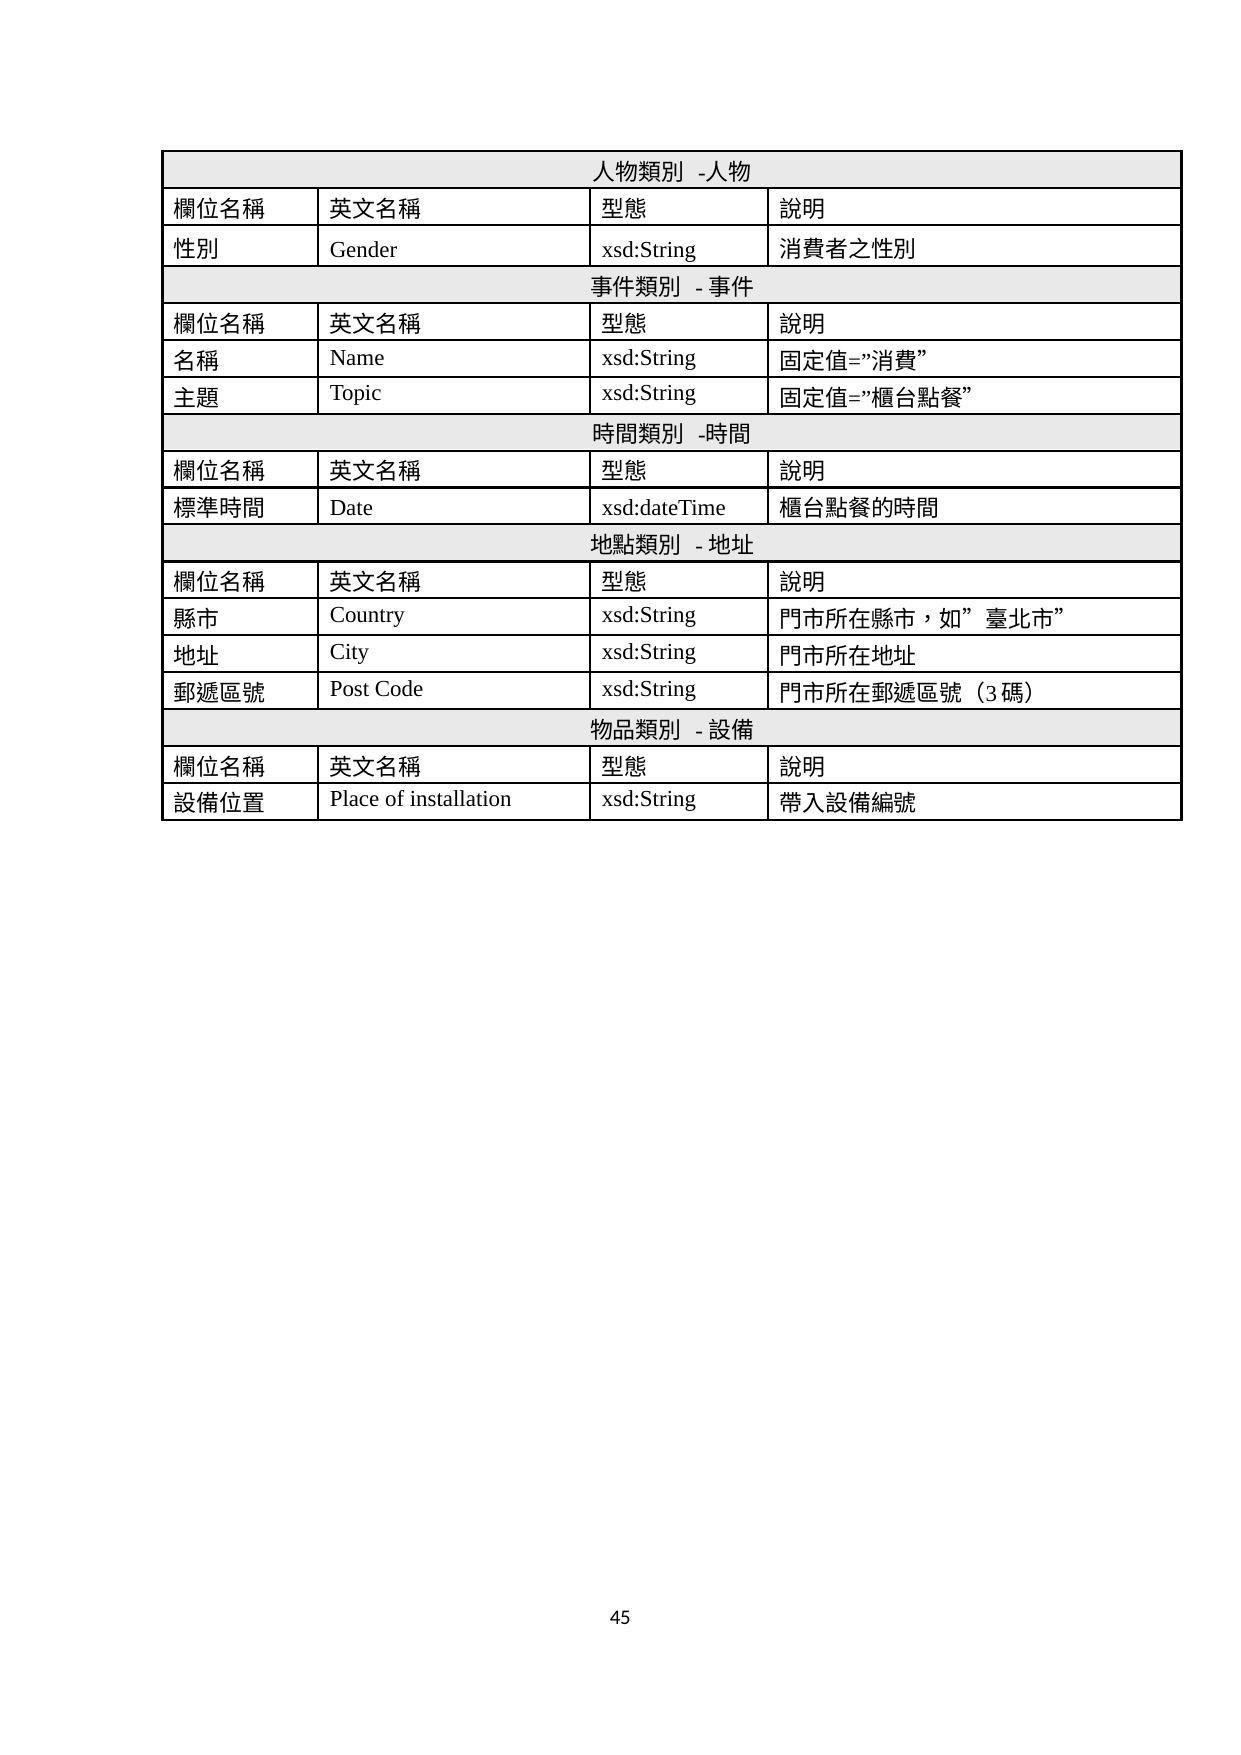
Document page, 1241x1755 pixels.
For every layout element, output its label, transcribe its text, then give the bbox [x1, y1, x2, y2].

table_cell 設備位置 [164, 784, 317, 818]
table_cell 事件類別 - 事件 [164, 267, 1180, 302]
table_cell 人物類別 -人物 [164, 152, 1180, 187]
table_cell 標準時間 [164, 489, 317, 523]
table_cell xsd:String [591, 341, 767, 376]
table_cell 帶入設備編號 [769, 784, 1180, 818]
table_cell 欄位名稱 [164, 452, 317, 486]
table_cell 欄位名稱 [164, 304, 317, 339]
table_cell 主題 [164, 378, 317, 413]
table_cell 名稱 [164, 341, 317, 376]
table_cell xsd:String [591, 636, 767, 671]
table_cell xsd:dateTime [591, 489, 767, 523]
table_cell 時間類別 -時間 [164, 415, 1180, 449]
table_cell 型態 [591, 304, 767, 339]
table_cell xsd:String [591, 599, 767, 634]
table_cell xsd:String [591, 378, 767, 413]
table_cell 欄位名稱 [164, 747, 317, 782]
table_cell 物品類別 - 設備 [164, 710, 1180, 745]
table_cell 固定值=”櫃台點餐” [769, 378, 1180, 413]
table_cell 櫃台點餐的時間 [769, 489, 1180, 523]
table_cell 英文名稱 [319, 563, 589, 597]
table_cell 消費者之性別 [769, 226, 1180, 265]
table_cell 地址 [164, 636, 317, 671]
table_cell 說明 [769, 563, 1180, 597]
table_cell 欄位名稱 [164, 189, 317, 224]
table_cell 說明 [769, 452, 1180, 486]
table_cell 欄位名稱 [164, 563, 317, 597]
table_cell Gender [319, 226, 589, 265]
table_cell 英文名稱 [319, 452, 589, 486]
table_cell 地點類別 - 地址 [164, 525, 1180, 560]
table_cell 型態 [591, 452, 767, 486]
table_cell Country [319, 599, 589, 634]
table_cell Topic [319, 378, 589, 413]
table_cell xsd:String [591, 226, 767, 265]
table_cell 英文名稱 [319, 747, 589, 782]
table_cell 說明 [769, 189, 1180, 224]
table_cell 門市所在縣市，如”臺北市” [769, 599, 1180, 634]
table_cell 門市所在郵遞區號（3碼） [769, 673, 1180, 708]
table_cell Post Code [319, 673, 589, 708]
table_cell 說明 [769, 304, 1180, 339]
table_cell 門市所在地址 [769, 636, 1180, 671]
table_cell 說明 [769, 747, 1180, 782]
table_cell City [319, 636, 589, 671]
table_cell Date [319, 489, 589, 523]
table_cell 型態 [591, 189, 767, 224]
table_cell Name [319, 341, 589, 376]
table_cell 英文名稱 [319, 304, 589, 339]
table_cell 性別 [164, 226, 317, 265]
table_cell 郵遞區號 [164, 673, 317, 708]
table_cell 英文名稱 [319, 189, 589, 224]
table_cell 縣市 [164, 599, 317, 634]
table_cell 固定值=”消費” [769, 341, 1180, 376]
table_cell 型態 [591, 563, 767, 597]
table_cell xsd:String [591, 784, 767, 818]
table_cell xsd:String [591, 673, 767, 708]
table_cell 型態 [591, 747, 767, 782]
table_cell Place of installation [319, 784, 589, 818]
